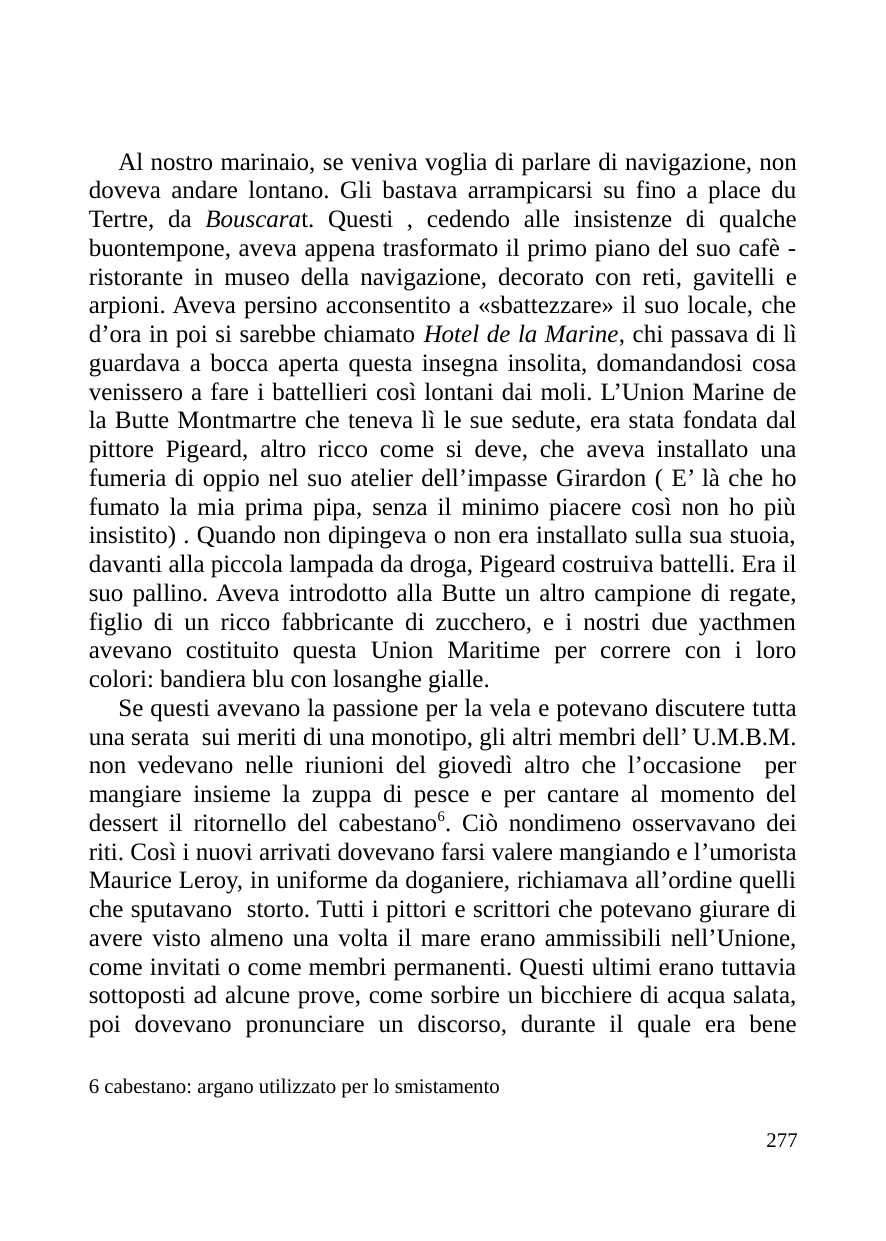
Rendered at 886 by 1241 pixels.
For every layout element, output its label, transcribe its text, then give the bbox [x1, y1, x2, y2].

text cabestano: argano utilizzato per lo smistamento [88, 1074, 797, 1098]
text Se questi avevano la passione per la vela e potevano discutere tutta una serata sui meriti di una monotipo, gli altri membri dell’ U.M.B.M. non vedevano nelle riunioni del giovedì altro che l’occasione per mangiare insieme la zuppa di pesce e per cantare al momento del dessert il ritornello del cabestano. Ciò nondimeno osservavano dei riti. Così i nuovi arrivati dovevano farsi valere mangiando e l’umorista Maurice Leroy, in uniforme da doganiere, richiamava all’ordine quelli che sputavano storto. Tutti i pittori e scrittori che potevano giurare di avere visto almeno una volta il mare erano ammissibili nell’Unione, come invitati o come membri permanenti. Questi ultimi erano tuttavia sottoposti ad alcune prove, come sorbire un bicchiere di acqua salata, poi dovevano pronunciare un discorso, durante il quale era bene [88, 693, 797, 1038]
text Al nostro marinaio, se veniva voglia di parlare di navigazione, non doveva andare lontano. Gli bastava arrampicarsi su fino a place du Tertre, da Bouscarat. Questi , cedendo alle insistenze di qualche buontempone, aveva appena trasformato il primo piano del suo cafè - ristorante in museo della navigazione, decorato con reti, gavitelli e arpioni. Aveva persino acconsentito a «sbattezzare» il suo locale, che d’ora in poi si sarebbe chiamato Hotel de la Marine, chi passava di lì guardava a bocca aperta questa insegna insolita, domandandosi cosa venissero a fare i battellieri così lontani dai moli. L’Union Marine de la Butte Montmartre che teneva lì le sue sedute, era stata fondata dal pittore Pigeard, altro ricco come si deve, che aveva installato una fumeria di oppio nel suo atelier dell’impasse Girardon ( E’ là che ho fumato la mia prima pipa, senza il minimo piacere così non ho più insistito) . Quando non dipingeva o non era installato sulla sua stuoia, davanti alla piccola lampada da droga, Pigeard costruiva battelli. Era il suo pallino. Aveva introdotto alla Butte un altro campione di regate, figlio di un ricco fabbricante di zucchero, e i nostri due yacthmen avevano costituito questa Union Maritime per correre con i loro colori: bandiera blu con losanghe gialle. [88, 147, 797, 693]
